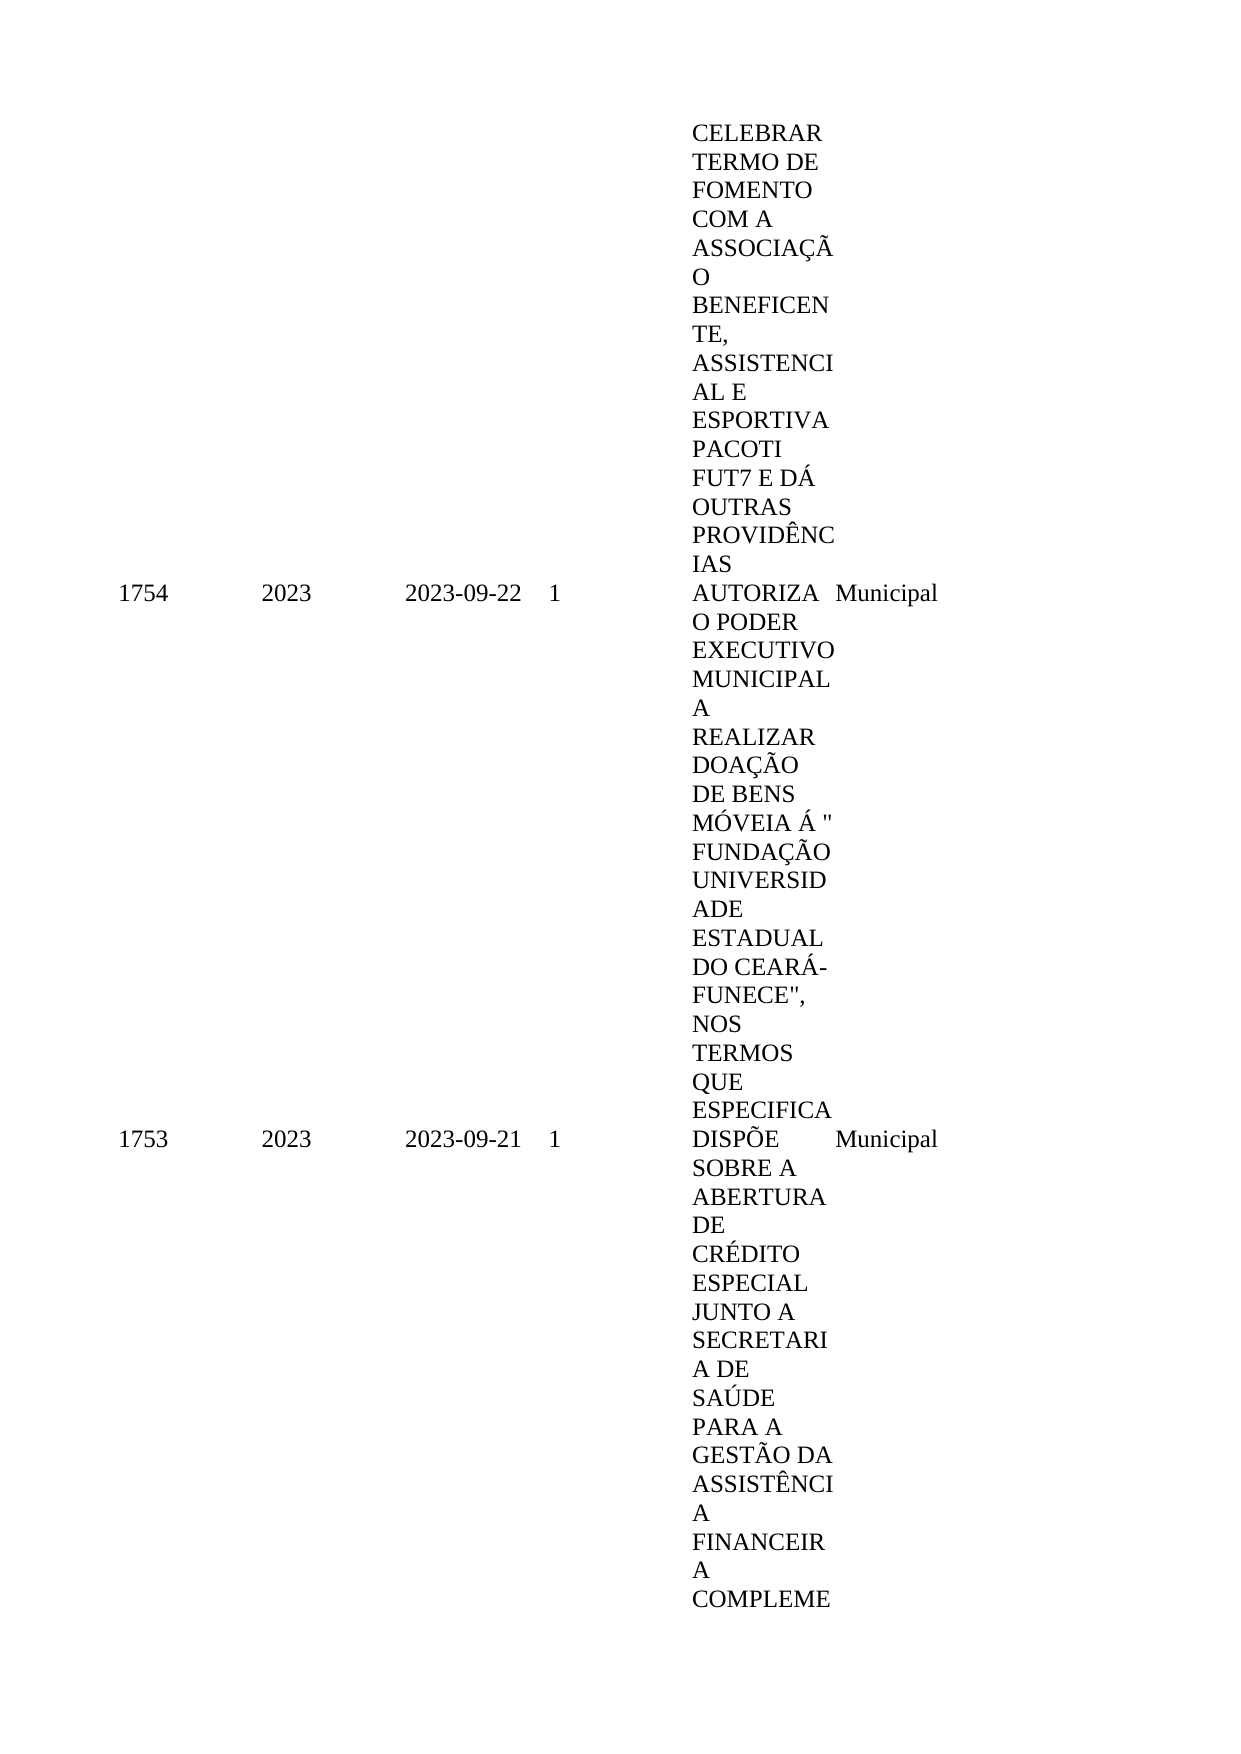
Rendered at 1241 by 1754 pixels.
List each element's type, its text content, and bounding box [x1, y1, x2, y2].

table_cell 1 [548, 578, 692, 1124]
table_cell [261, 118, 405, 578]
table_cell 1753 [118, 1124, 261, 1613]
table_cell Municipal [835, 578, 979, 1124]
table_cell [548, 118, 692, 578]
table_cell 2023-09-21 [405, 1124, 548, 1613]
table_cell [118, 118, 261, 578]
table_cell 2023 [261, 578, 405, 1124]
table_cell AUTORIZA O PODER EXECUTIVO MUNICIPAL A REALIZAR DOAÇÃO DE BENS MÓVEIA Á " FUNDAÇÃO UNIVERSIDADE ESTADUAL DO CEARÁ- FUNECE", NOS TERMOS QUE ESPECIFICA [692, 578, 835, 1124]
table_cell CELEBRAR TERMO DE FOMENTO COM A ASSOCIAÇÃO BENEFICENTE, ASSISTENCIAL E ESPORTIVA PACOTI FUT7 E DÁ OUTRAS PROVIDÊNCIAS [692, 118, 835, 578]
table_cell [979, 118, 1122, 578]
table_cell DISPÕE SOBRE A ABERTURA DE CRÉDITO ESPECIAL JUNTO A SECRETARIA DE SAÚDE PARA A GESTÃO DA ASSISTÊNCIA FINANCEIRA COMPLEME [692, 1124, 835, 1613]
table_cell [835, 118, 979, 578]
table_cell 2023-09-22 [405, 578, 548, 1124]
table_cell 2023 [261, 1124, 405, 1613]
table_cell [405, 118, 548, 578]
table_cell 1 [548, 1124, 692, 1613]
table_cell [979, 1124, 1122, 1613]
table_cell 1754 [118, 578, 261, 1124]
table_cell [979, 578, 1122, 1124]
table_cell Municipal [835, 1124, 979, 1613]
